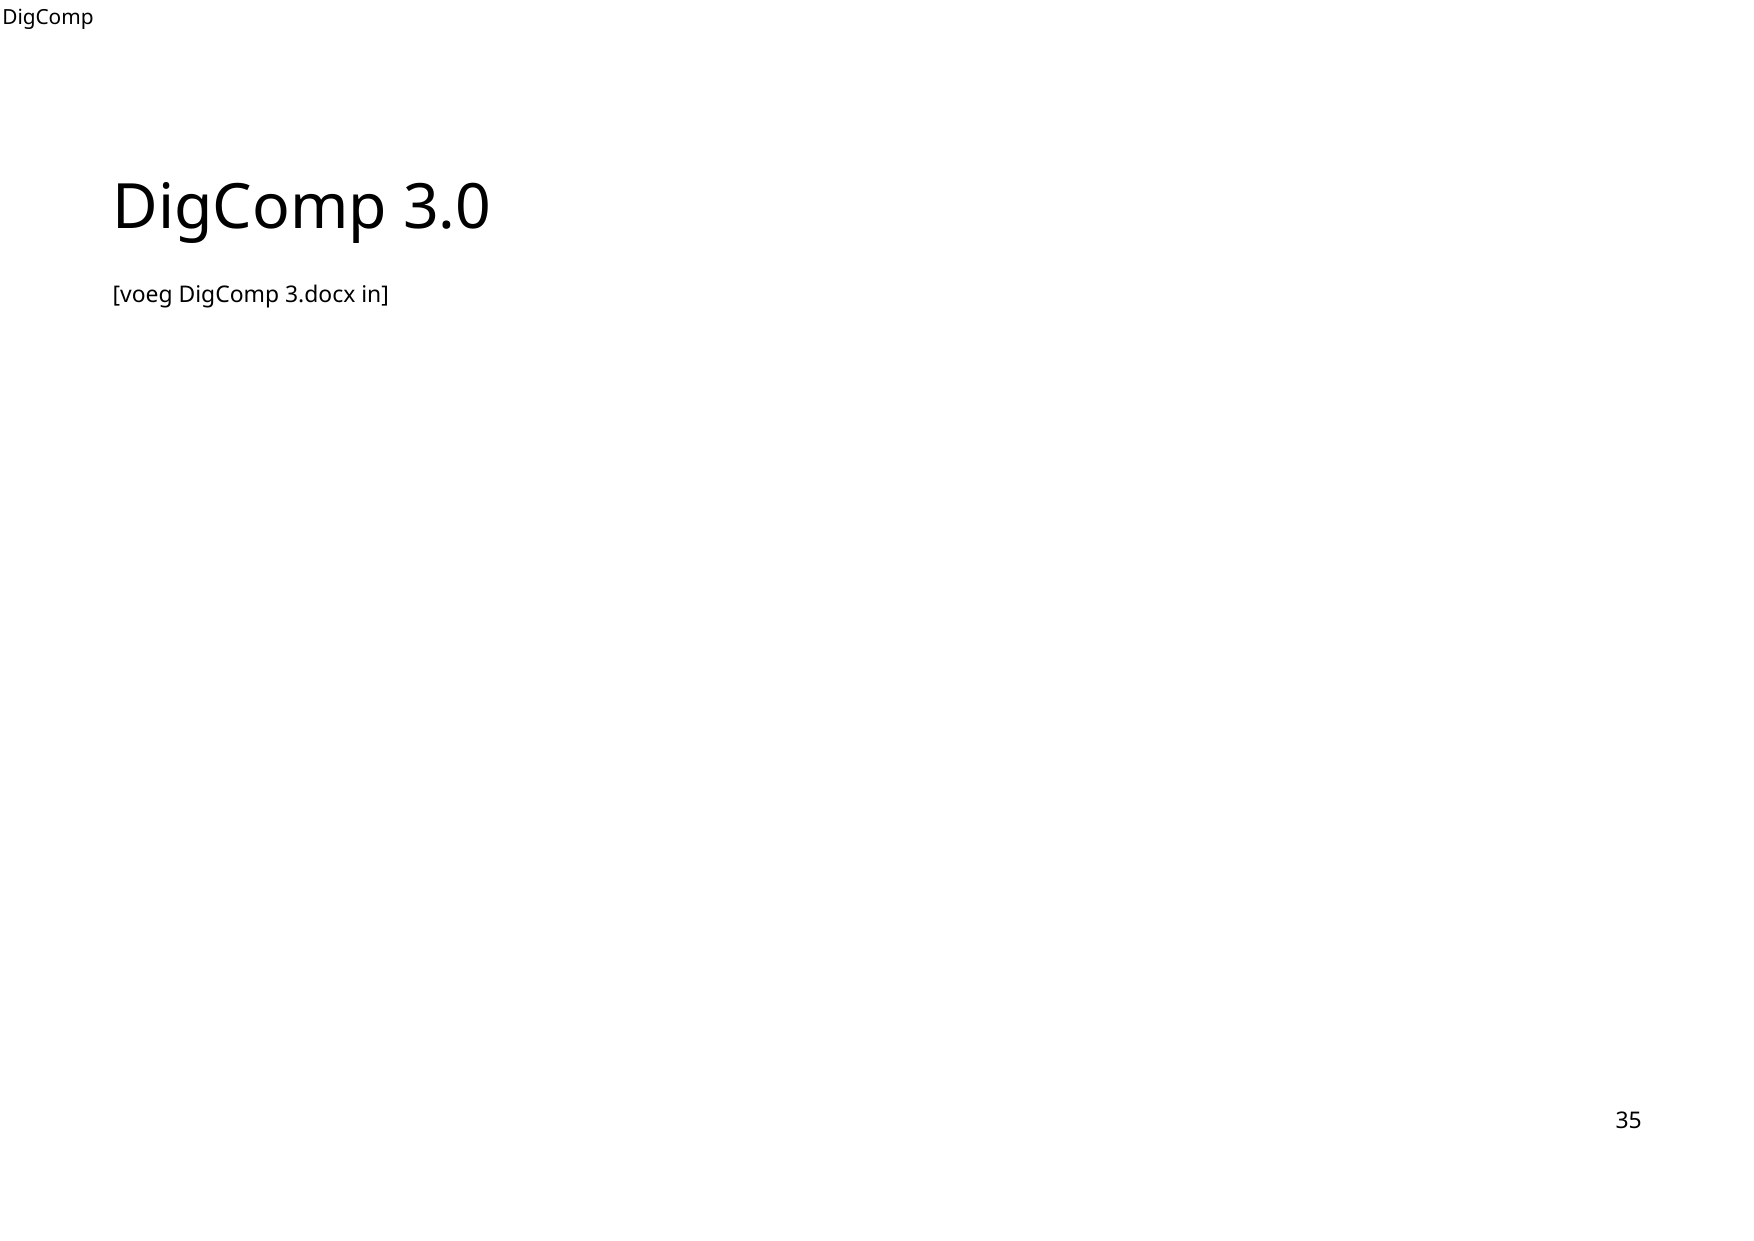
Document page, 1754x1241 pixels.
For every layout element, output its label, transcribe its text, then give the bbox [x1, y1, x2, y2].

subtitle DigComp 3.0 [112, 162, 1641, 247]
text [voeg DigComp 3.docx in] [112, 278, 1641, 309]
